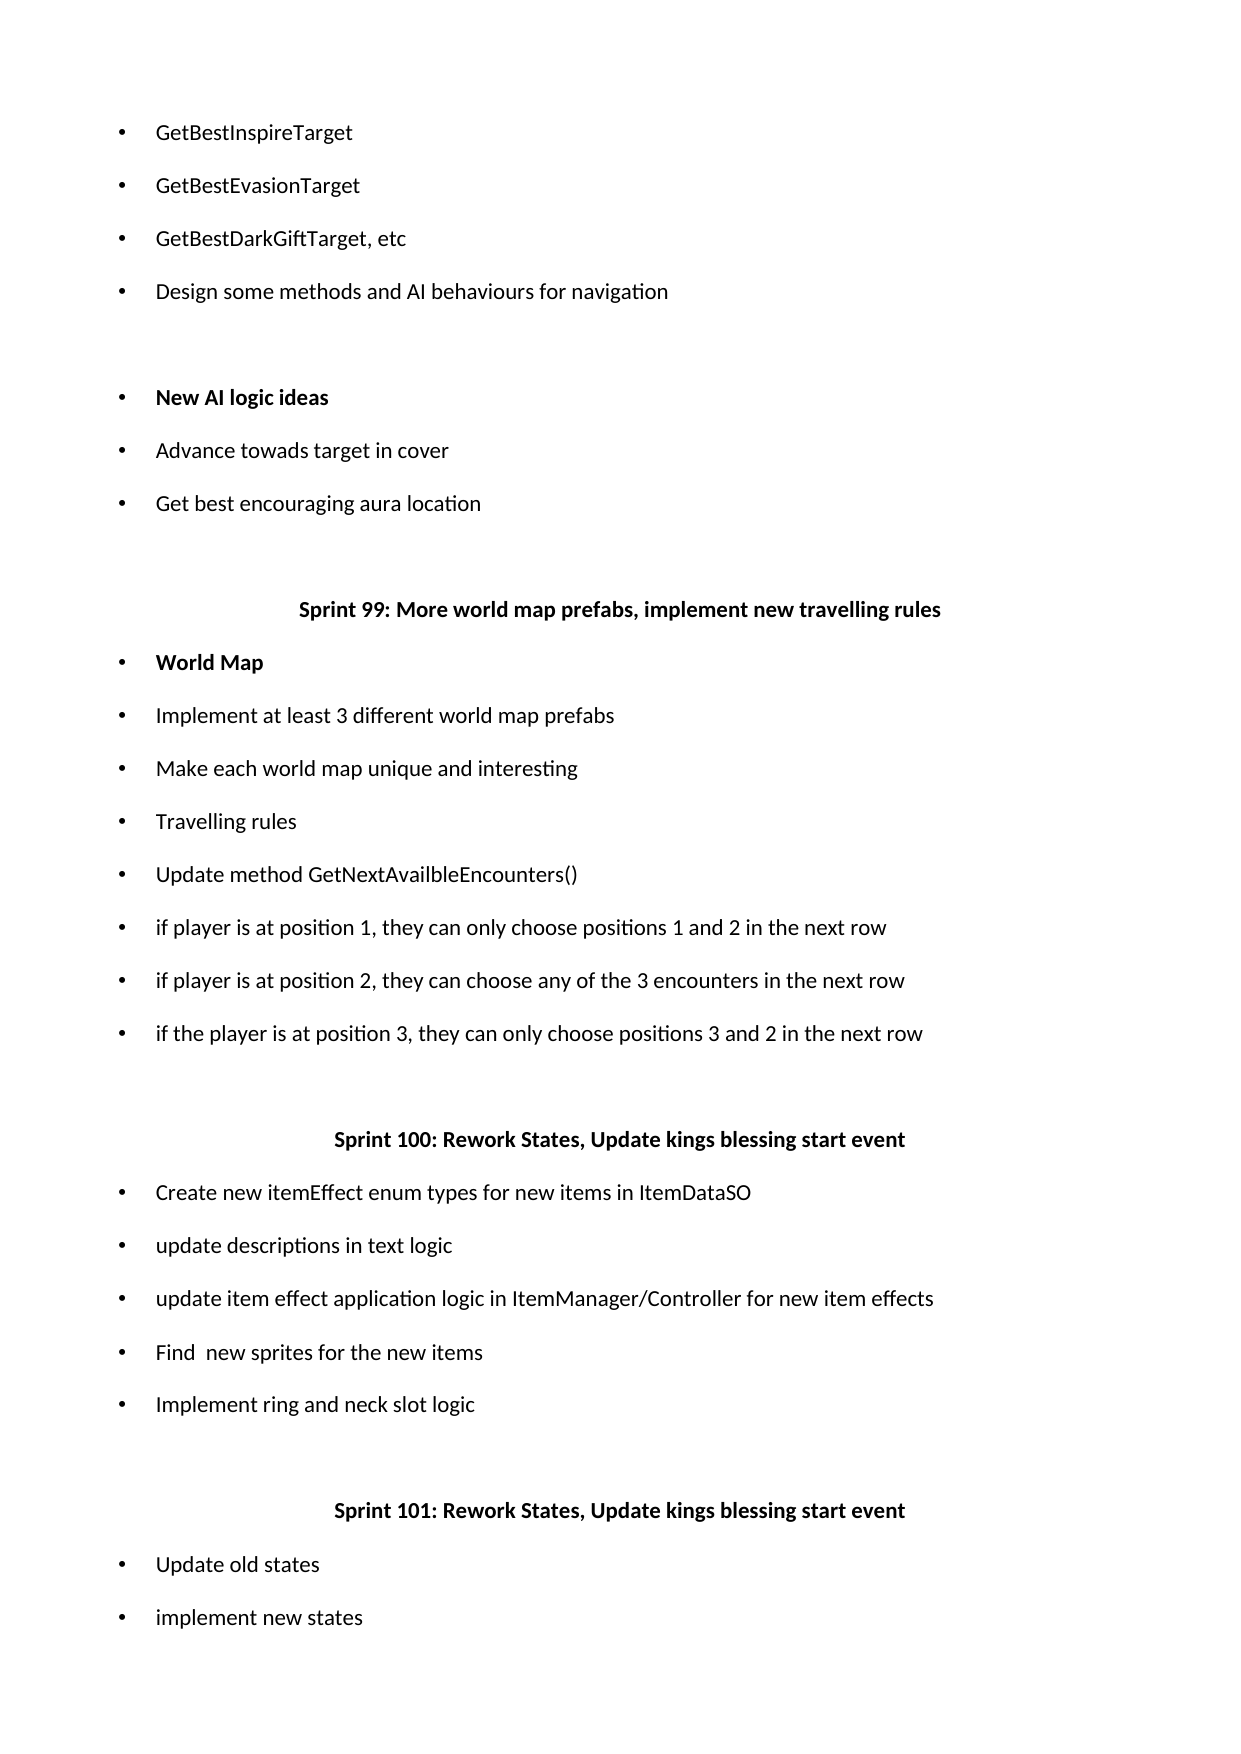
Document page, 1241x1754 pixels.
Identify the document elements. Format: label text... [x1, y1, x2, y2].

list if player is at position 2, they can choose any of the 3 encounters in the next row [81, 966, 1122, 994]
list GetBestInspireTarget [81, 118, 1122, 146]
list New AI logic ideas [81, 383, 1122, 411]
list update descriptions in text logic [81, 1232, 1122, 1259]
list GetBestEvasionTarget [81, 171, 1122, 199]
list Implement ring and neck slot logic [81, 1391, 1122, 1419]
list update item effect application logic in ItemManager/Controller for new item effects [81, 1284, 1122, 1313]
list Get best encouraging aura location [81, 489, 1122, 517]
text Sprint 101: Rework States, Update kings blessing start event [118, 1497, 1122, 1525]
list Update method GetNextAvailbleEncounters() [81, 860, 1122, 888]
text Sprint 100: Rework States, Update kings blessing start event [118, 1126, 1122, 1153]
list Travelling rules [81, 807, 1122, 835]
list GetBestDarkGiftTarget, etc [81, 224, 1122, 252]
list World Map [81, 648, 1122, 676]
list Make each world map unique and interesting [81, 754, 1122, 782]
list Find new sprites for the new items [81, 1338, 1122, 1366]
list Create new itemEffect enum types for new items in ItemDataSO [81, 1178, 1122, 1207]
list Advance towads target in cover [81, 436, 1122, 464]
text Sprint 99: More world map prefabs, implement new travelling rules [118, 595, 1122, 623]
list implement new states [81, 1603, 1122, 1631]
list Design some methods and AI behaviours for navigation [81, 277, 1122, 305]
list if the player is at position 3, they can only choose positions 3 and 2 in the next row [81, 1019, 1122, 1047]
list Implement at least 3 different world map prefabs [81, 701, 1122, 729]
list Update old states [81, 1550, 1122, 1578]
list if player is at position 1, they can only choose positions 1 and 2 in the next row [81, 913, 1122, 941]
